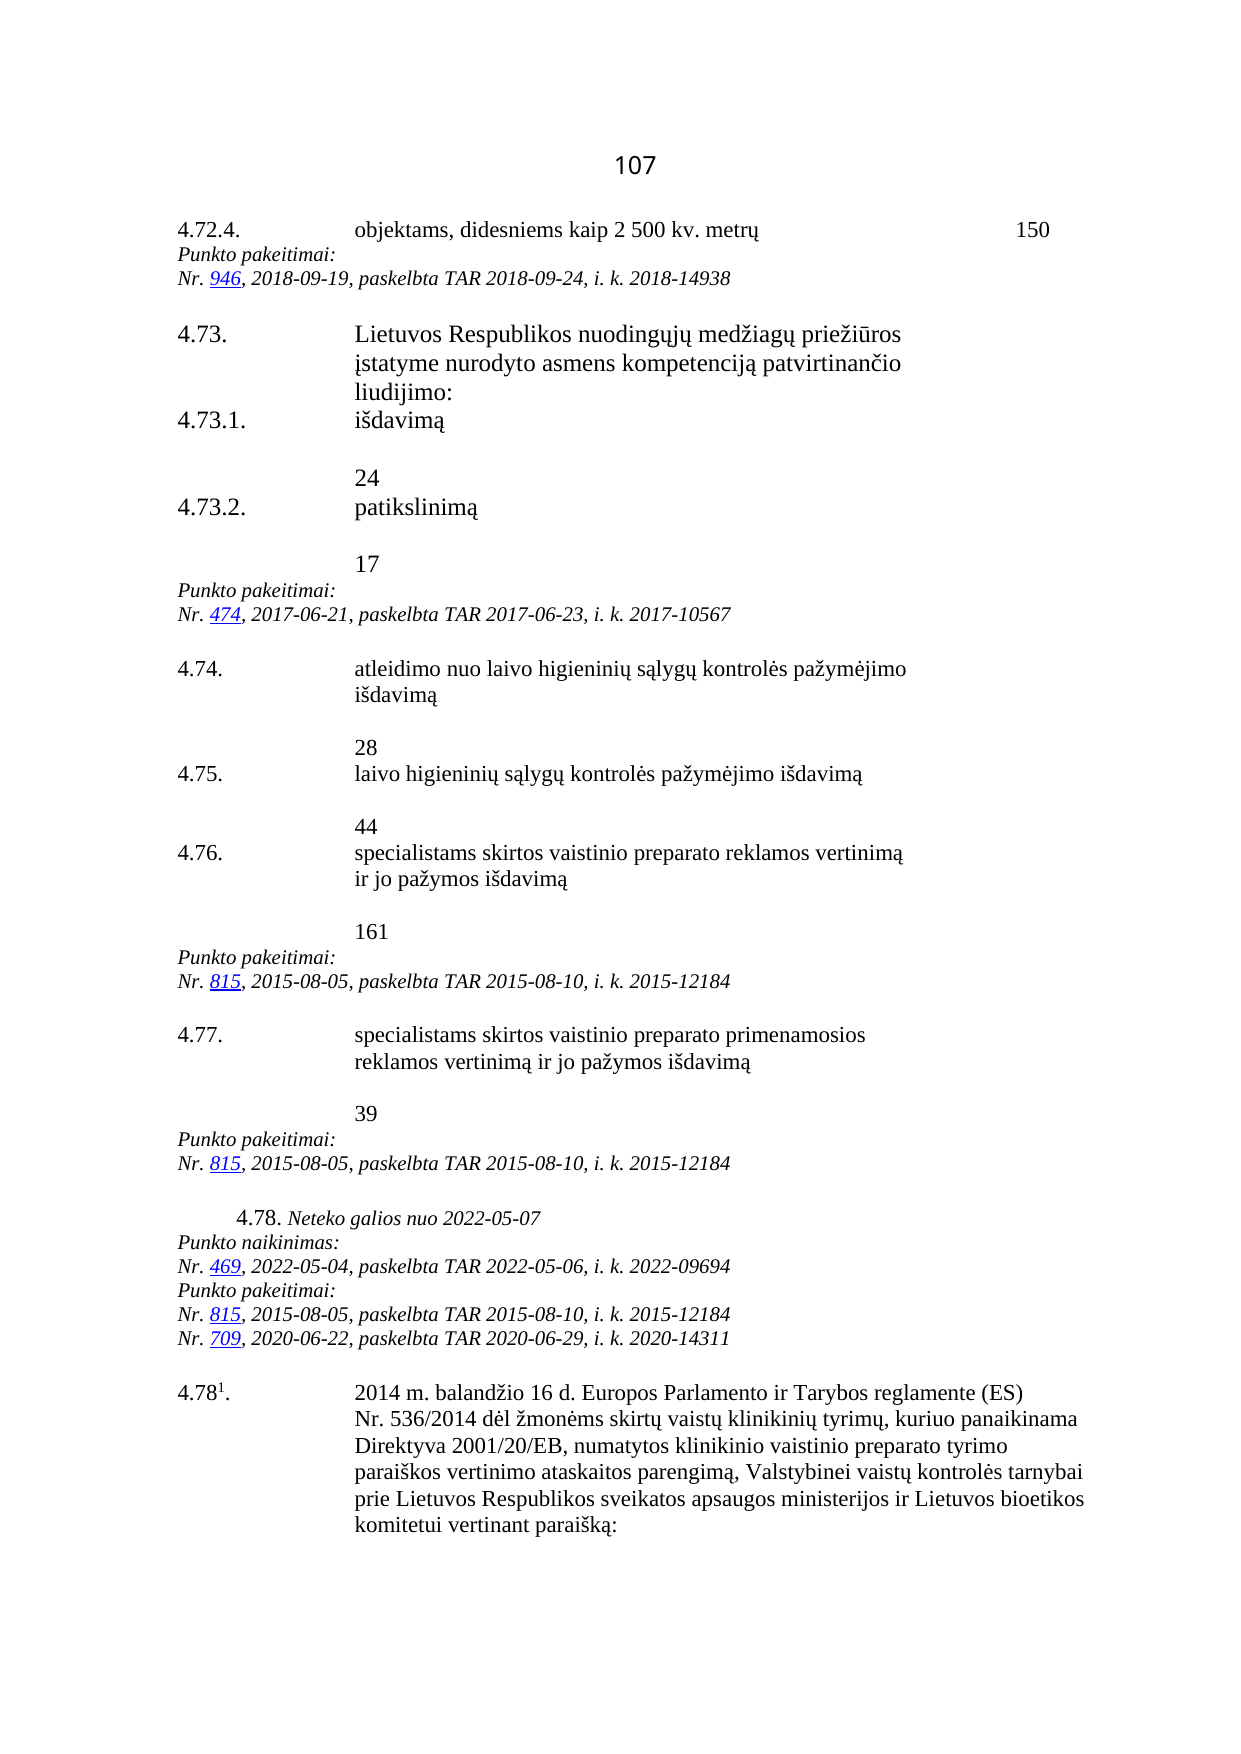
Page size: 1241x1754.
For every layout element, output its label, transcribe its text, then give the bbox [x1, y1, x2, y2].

text išdavimą 28 [354, 681, 945, 760]
text Punkto naikinimas: [177, 1230, 1092, 1254]
text Punkto pakeitimai: [177, 1127, 1092, 1151]
text Punkto pakeitimai: [177, 944, 1092, 969]
text Nr. 469, 2022-05-04, paskelbta TAR 2022-05-06, i. k. 2022-09694 [177, 1254, 1092, 1278]
text 4.72.4. objektams, didesniems kaip 2 500 kv. metrų 150 [177, 216, 1092, 242]
text Nr. 474, 2017-06-21, paskelbta TAR 2017-06-23, i. k. 2017-10567 [177, 602, 1092, 626]
text ir jo pažymos išdavimą 161 [354, 866, 945, 944]
text 4.73. Lietuvos Respublikos nuodingųjų medžiagų priežiūros [177, 319, 915, 348]
text 4.74. atleidimo nuo laivo higieninių sąlygų kontrolės pažymėjimo [177, 655, 945, 681]
text Punkto pakeitimai: [177, 578, 1092, 602]
text Nr. 815, 2015-08-05, paskelbta TAR 2015-08-10, i. k. 2015-12184 [177, 969, 1092, 993]
text Nr. 815, 2015-08-05, paskelbta TAR 2015-08-10, i. k. 2015-12184 [177, 1302, 1092, 1326]
text liudijimo: [354, 377, 915, 405]
text 4.77. specialistams skirtos vaistinio preparato primenamosios [177, 1021, 945, 1048]
text Punkto pakeitimai: [177, 242, 1092, 266]
text įstatyme nurodyto asmens kompetenciją patvirtinančio [354, 348, 915, 377]
text reklamos vertinimą ir jo pažymos išdavimą 39 [354, 1048, 945, 1127]
text Nr. 946, 2018-09-19, paskelbta TAR 2018-09-24, i. k. 2018-14938 [177, 266, 1092, 290]
text Punkto pakeitimai: [177, 1278, 1092, 1302]
text 4.73.1. išdavimą 24 [177, 405, 915, 492]
text 4.78. Neteko galios nuo 2022-05-07 [177, 1204, 1092, 1230]
text 4.781. 2014 m. balandžio 16 d. Europos Parlamento ir Tarybos reglamente (ES) Nr. 536/2014 dėl žmonėms skirtų vaistų klinikinių tyrimų, kuriuo panaikinama Direktyva 2001/20/EB, numatytos klinikinio vaistinio preparato tyrimo paraiškos vertinimo ataskaitos parengimą, Valstybinei vaistų kontrolės tarnybai prie Lietuvos Respublikos sveikatos apsaugos ministerijos ir Lietuvos bioetikos komitetui vertinant paraišką: [177, 1379, 1092, 1537]
text 4.75. laivo higieninių sąlygų kontrolės pažymėjimo išdavimą 44 [177, 760, 945, 839]
text 4.76. specialistams skirtos vaistinio preparato reklamos vertinimą [177, 839, 945, 866]
text Nr. 815, 2015-08-05, paskelbta TAR 2015-08-10, i. k. 2015-12184 [177, 1151, 1092, 1175]
text 4.73.2. patikslinimą 17 [177, 492, 915, 578]
text Nr. 709, 2020-06-22, paskelbta TAR 2020-06-29, i. k. 2020-14311 [177, 1326, 1092, 1350]
